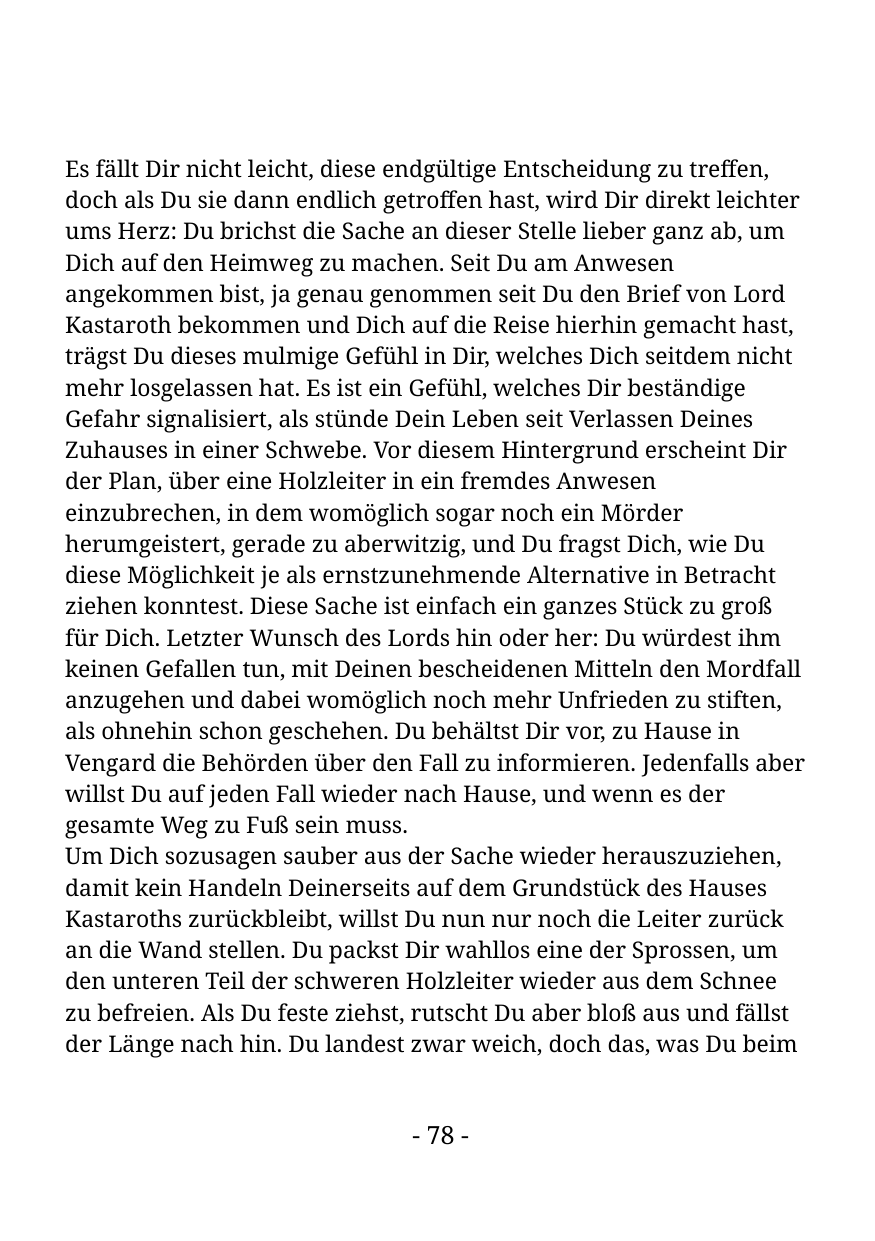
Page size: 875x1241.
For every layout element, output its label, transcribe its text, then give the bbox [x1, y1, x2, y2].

text Um Dich sozusagen sauber aus der Sache wieder herauszuziehen, damit kein Handeln Deinerseits auf dem Grundstück des Hauses Kastaroths zurückbleibt, willst Du nun nur noch die Leiter zurück an die Wand stellen. Du packst Dir wahllos eine der Sprossen, um den unteren Teil der schweren Holzleiter wieder aus dem Schnee zu befreien. Als Du feste ziehst, rutscht Du aber bloß aus und fällst der Länge nach hin. Du landest zwar weich, doch das, was Du beim [65, 840, 809, 1059]
text Es fällt Dir nicht leicht, diese endgültige Entscheidung zu treffen, doch als Du sie dann endlich getroffen hast, wird Dir direkt leichter ums Herz: Du brichst die Sache an dieser Stelle lieber ganz ab, um Dich auf den Heimweg zu machen. Seit Du am Anwesen angekommen bist, ja genau genommen seit Du den Brief von Lord Kastaroth bekommen und Dich auf die Reise hierhin gemacht hast, trägst Du dieses mulmige Gefühl in Dir, welches Dich seitdem nicht mehr losgelassen hat. Es ist ein Gefühl, welches Dir beständige Gefahr signalisiert, als stünde Dein Leben seit Verlassen Deines Zuhauses in einer Schwebe. Vor diesem Hintergrund erscheint Dir der Plan, über eine Holzleiter in ein fremdes Anwesen einzubrechen, in dem womöglich sogar noch ein Mörder herumgeistert, gerade zu aberwitzig, und Du fragst Dich, wie Du diese Möglichkeit je als ernstzunehmende Alternative in Betracht ziehen konntest. Diese Sache ist einfach ein ganzes Stück zu groß für Dich. Letzter Wunsch des Lords hin oder her: Du würdest ihm keinen Gefallen tun, mit Deinen bescheidenen Mitteln den Mordfall anzugehen und dabei womöglich noch mehr Unfrieden zu stiften, als ohnehin schon geschehen. Du behältst Dir vor, zu Hause in Vengard die Behörden über den Fall zu informieren. Jedenfalls aber willst Du auf jeden Fall wieder nach Hause, und wenn es der gesamte Weg zu Fuß sein muss. [65, 153, 809, 840]
